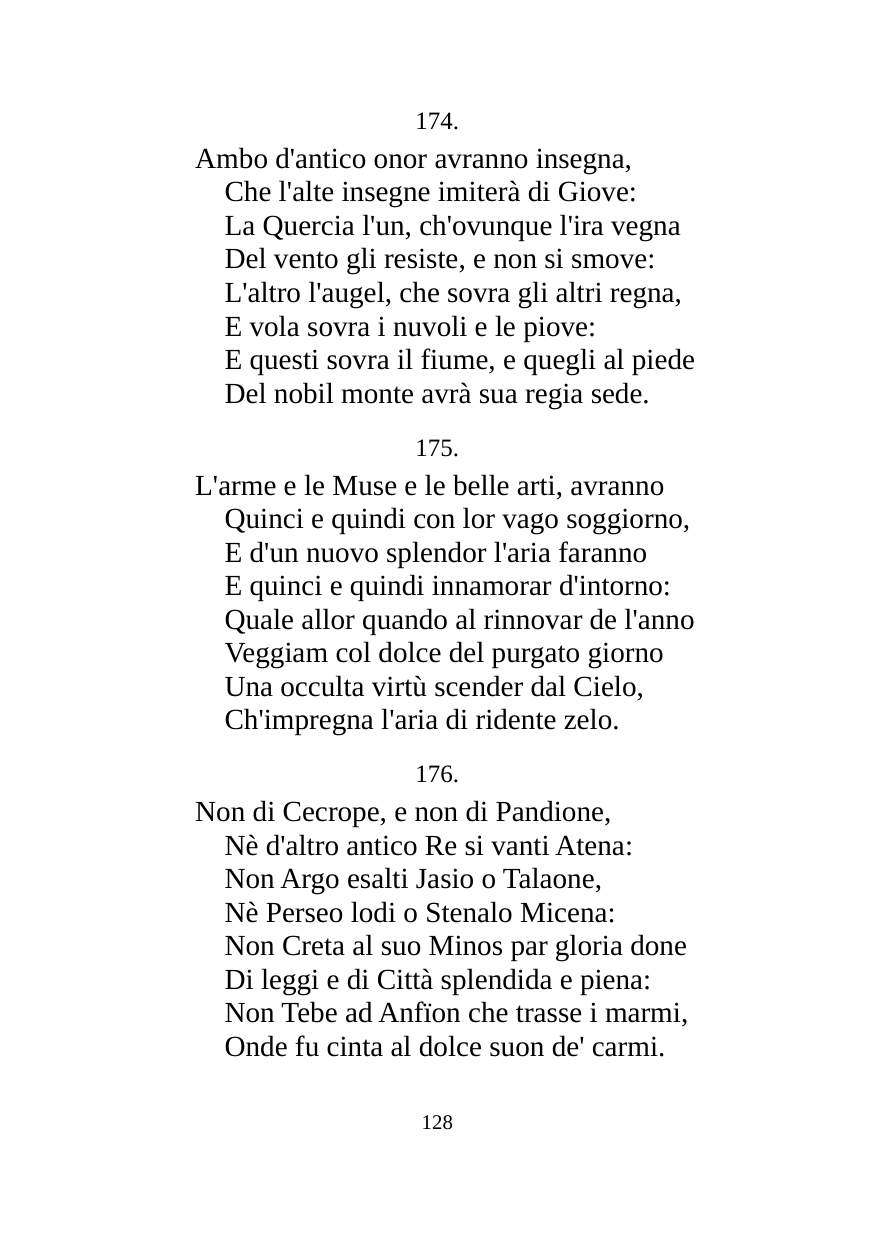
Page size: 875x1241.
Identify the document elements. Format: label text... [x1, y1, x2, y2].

text Veggiam col dolce del purgato giorno [224, 635, 768, 669]
text E d'un nuovo splendor l'aria faranno [224, 535, 768, 568]
text L'altro l'augel, che sovra gli altri regna, [224, 275, 768, 309]
text Ambo d'antico onor avranno insegna, [195, 141, 768, 174]
text 174. [106, 106, 768, 135]
text Nè d'altro antico Re si vanti Atena: [224, 828, 768, 861]
text Del vento gli resiste, e non si smove: [224, 242, 768, 275]
text E quinci e quindi innamorar d'intorno: [224, 568, 768, 602]
text Quale allor quando al rinnovar de l'anno [224, 602, 768, 635]
text Che l'alte insegne imiterà di Giove: [224, 174, 768, 208]
text 175. [106, 433, 768, 462]
text L'arme e le Muse e le belle arti, avranno [195, 468, 768, 501]
text La Quercia l'un, ch'ovunque l'ira vegna [224, 208, 768, 242]
text E questi sovra il fiume, e quegli al piede [224, 342, 768, 376]
text Onde fu cinta al dolce suon de' carmi. [224, 1029, 768, 1063]
text Del nobil monte avrà sua regia sede. [224, 376, 768, 409]
text Di leggi e di Città splendida e piena: [224, 962, 768, 996]
text Non di Cecrope, e non di Pandione, [195, 794, 768, 828]
text Una occulta virtù scender dal Cielo, [224, 669, 768, 702]
text Non Argo esalti Jasio o Talaone, [224, 861, 768, 895]
text Non Creta al suo Minos par gloria done [224, 928, 768, 962]
text Non Tebe ad Anfïon che trasse i marmi, [224, 996, 768, 1029]
text E vola sovra i nuvoli e le piove: [224, 309, 768, 342]
text Ch'impregna l'aria di ridente zelo. [224, 702, 768, 736]
text Quinci e quindi con lor vago soggiorno, [224, 501, 768, 535]
text Nè Perseo lodi o Stenalo Micena: [224, 895, 768, 928]
text 176. [106, 759, 768, 788]
